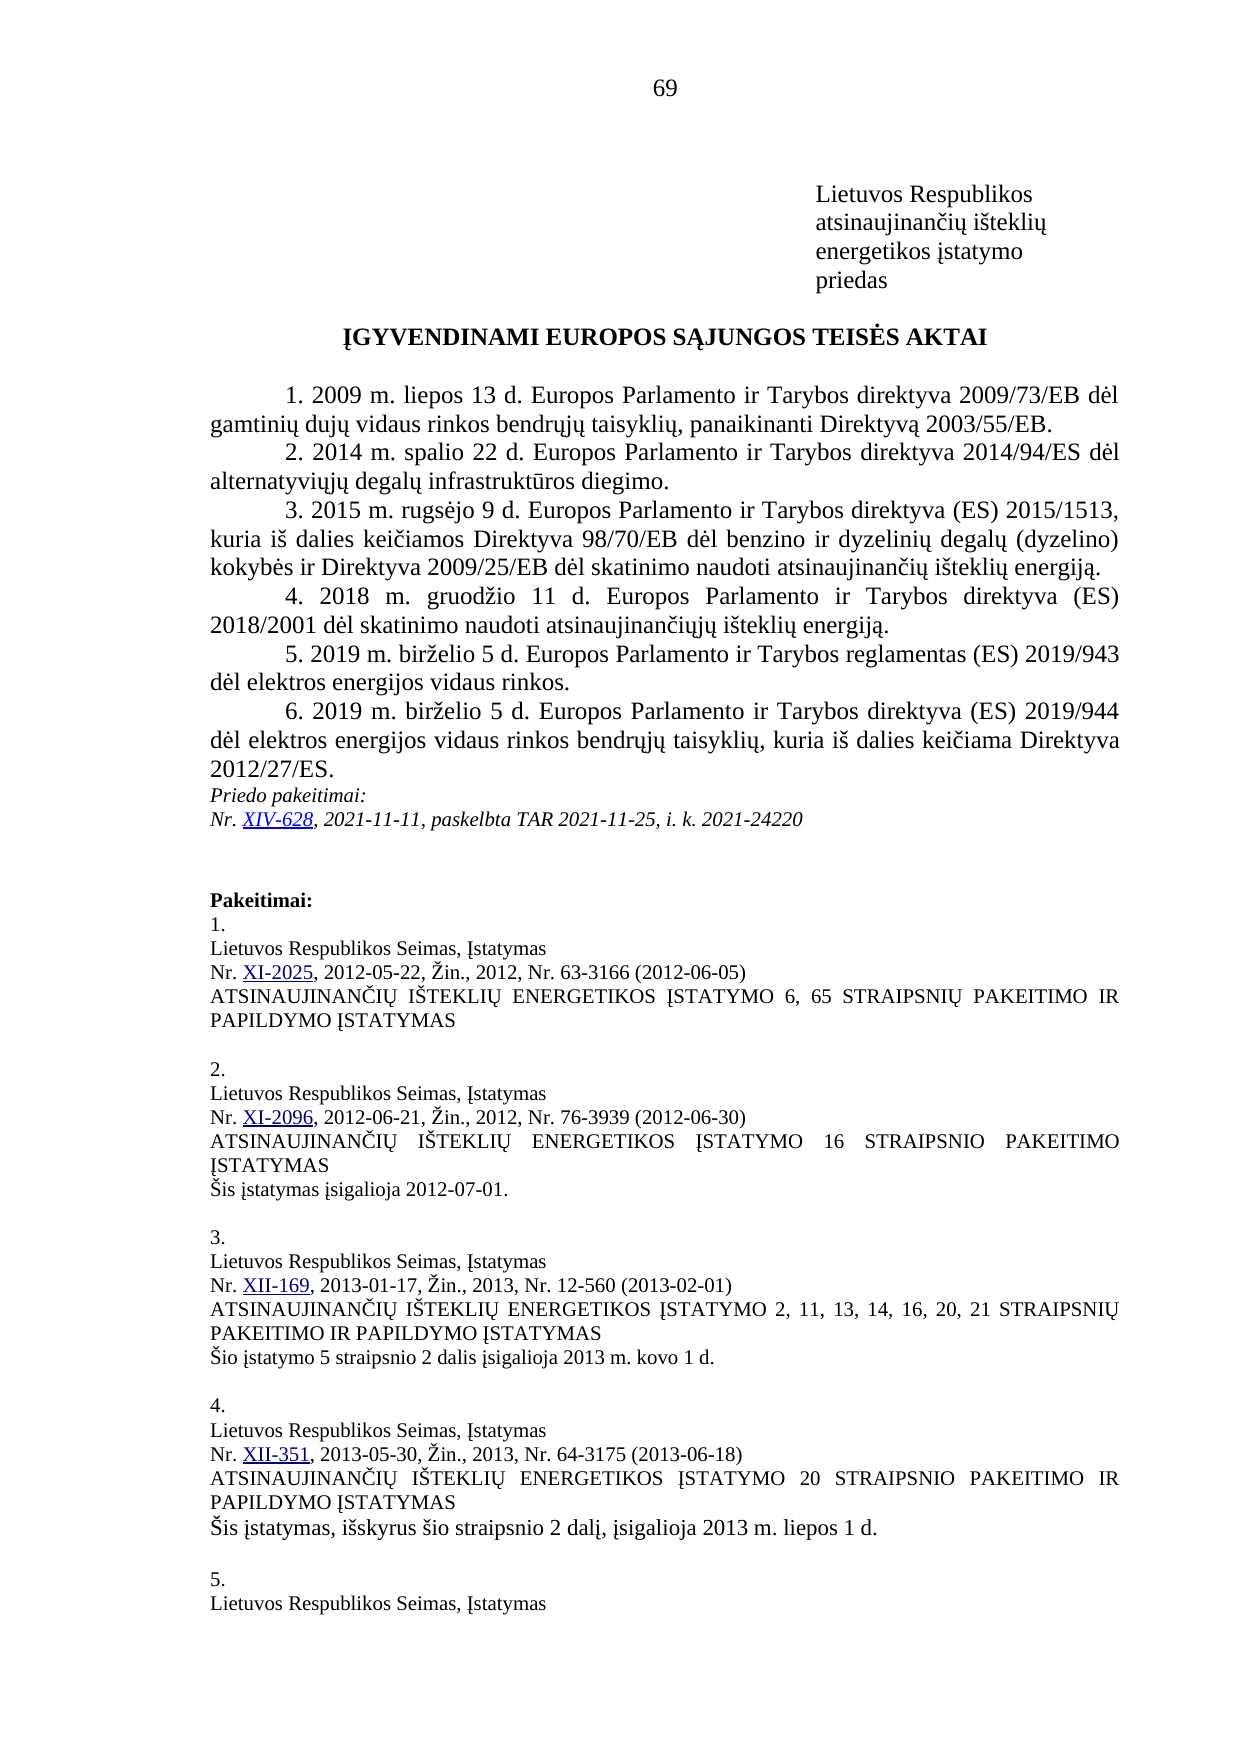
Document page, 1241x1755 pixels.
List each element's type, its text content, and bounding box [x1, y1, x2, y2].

text 3. [210, 1225, 1120, 1249]
text Priedo pakeitimai: [210, 782, 1120, 807]
text Nr. XI-2096, 2012-06-21, Žin., 2012, Nr. 76-3939 (2012-06-30) [210, 1105, 1120, 1129]
text Šio įstatymo 5 straipsnio 2 dalis įsigalioja 2013 m. kovo 1 d. [210, 1345, 1120, 1369]
text ĮGYVENDINAMI EUROPOS SĄJUNGOS TEISĖS AKTAI [210, 322, 1120, 351]
text 4. [210, 1393, 1120, 1417]
text Nr. XI-2025, 2012-05-22, Žin., 2012, Nr. 63-3166 (2012-06-05) [210, 960, 1120, 984]
text ATSINAUJINANČIŲ IŠTEKLIŲ ENERGETIKOS ĮSTATYMO 16 STRAIPSNIO PAKEITIMO ĮSTATYMAS [210, 1129, 1120, 1177]
text 6. 2019 m. birželio 5 d. Europos Parlamento ir Tarybos direktyva (ES) 2019/944 dėl elektros energijos vidaus rinkos bendrųjų taisyklių, kuria iš dalies keičiama Direktyva 2012/27/ES. [210, 696, 1120, 782]
text ATSINAUJINANČIŲ IŠTEKLIŲ ENERGETIKOS ĮSTATYMO 2, 11, 13, 14, 16, 20, 21 STRAIPSNIŲ PAKEITIMO IR PAPILDYMO ĮSTATYMAS [210, 1297, 1120, 1345]
text ATSINAUJINANČIŲ IŠTEKLIŲ ENERGETIKOS ĮSTATYMO 20 STRAIPSNIO PAKEITIMO IR PAPILDYMO ĮSTATYMAS [210, 1466, 1120, 1514]
text Nr. XIV-628, 2021-11-11, paskelbta TAR 2021-11-25, i. k. 2021-24220 [210, 807, 1120, 831]
text ATSINAUJINANČIŲ IŠTEKLIŲ ENERGETIKOS ĮSTATYMO 6, 65 STRAIPSNIŲ PAKEITIMO IR PAPILDYMO ĮSTATYMAS [210, 984, 1120, 1032]
text 5. [210, 1566, 1120, 1591]
text Pakeitimai: [210, 888, 1120, 912]
text Šis įstatymas, išskyrus šio straipsnio 2 dalį, įsigalioja 2013 m. liepos 1 d. [210, 1514, 1120, 1540]
text Lietuvos Respublikos [815, 179, 1120, 207]
text Lietuvos Respublikos Seimas, Įstatymas [210, 1081, 1120, 1105]
text 2. [210, 1057, 1120, 1081]
text energetikos įstatymo [815, 236, 1120, 265]
text Lietuvos Respublikos Seimas, Įstatymas [210, 1417, 1120, 1442]
text 2. 2014 m. spalio 22 d. Europos Parlamento ir Tarybos direktyva 2014/94/ES dėl alternatyviųjų degalų infrastruktūros diegimo. [210, 437, 1120, 495]
text Nr. XII-169, 2013-01-17, Žin., 2013, Nr. 12-560 (2013-02-01) [210, 1273, 1120, 1297]
text Lietuvos Respublikos Seimas, Įstatymas [210, 1591, 1120, 1614]
text 5. 2019 m. birželio 5 d. Europos Parlamento ir Tarybos reglamentas (ES) 2019/943 dėl elektros energijos vidaus rinkos. [210, 639, 1120, 696]
text 4. 2018 m. gruodžio 11 d. Europos Parlamento ir Tarybos direktyva (ES) 2018/2001 dėl skatinimo naudoti atsinaujinančiųjų išteklių energiją. [210, 581, 1120, 639]
text 1. [210, 912, 1120, 936]
text Lietuvos Respublikos Seimas, Įstatymas [210, 1249, 1120, 1273]
text priedas [815, 265, 1120, 294]
text 3. 2015 m. rugsėjo 9 d. Europos Parlamento ir Tarybos direktyva (ES) 2015/1513, kuria iš dalies keičiamos Direktyva 98/70/EB dėl benzino ir dyzelinių degalų (dyzelino) kokybės ir Direktyva 2009/25/EB dėl skatinimo naudoti atsinaujinančių išteklių energiją. [210, 495, 1120, 581]
text atsinaujinančių išteklių [815, 207, 1120, 236]
text Lietuvos Respublikos Seimas, Įstatymas [210, 936, 1120, 960]
text Šis įstatymas įsigalioja 2012-07-01. [210, 1177, 1120, 1201]
text Nr. XII-351, 2013-05-30, Žin., 2013, Nr. 64-3175 (2013-06-18) [210, 1442, 1120, 1466]
text 1. 2009 m. liepos 13 d. Europos Parlamento ir Tarybos direktyva 2009/73/EB dėl gamtinių dujų vidaus rinkos bendrųjų taisyklių, panaikinanti Direktyvą 2003/55/EB. [210, 380, 1120, 437]
